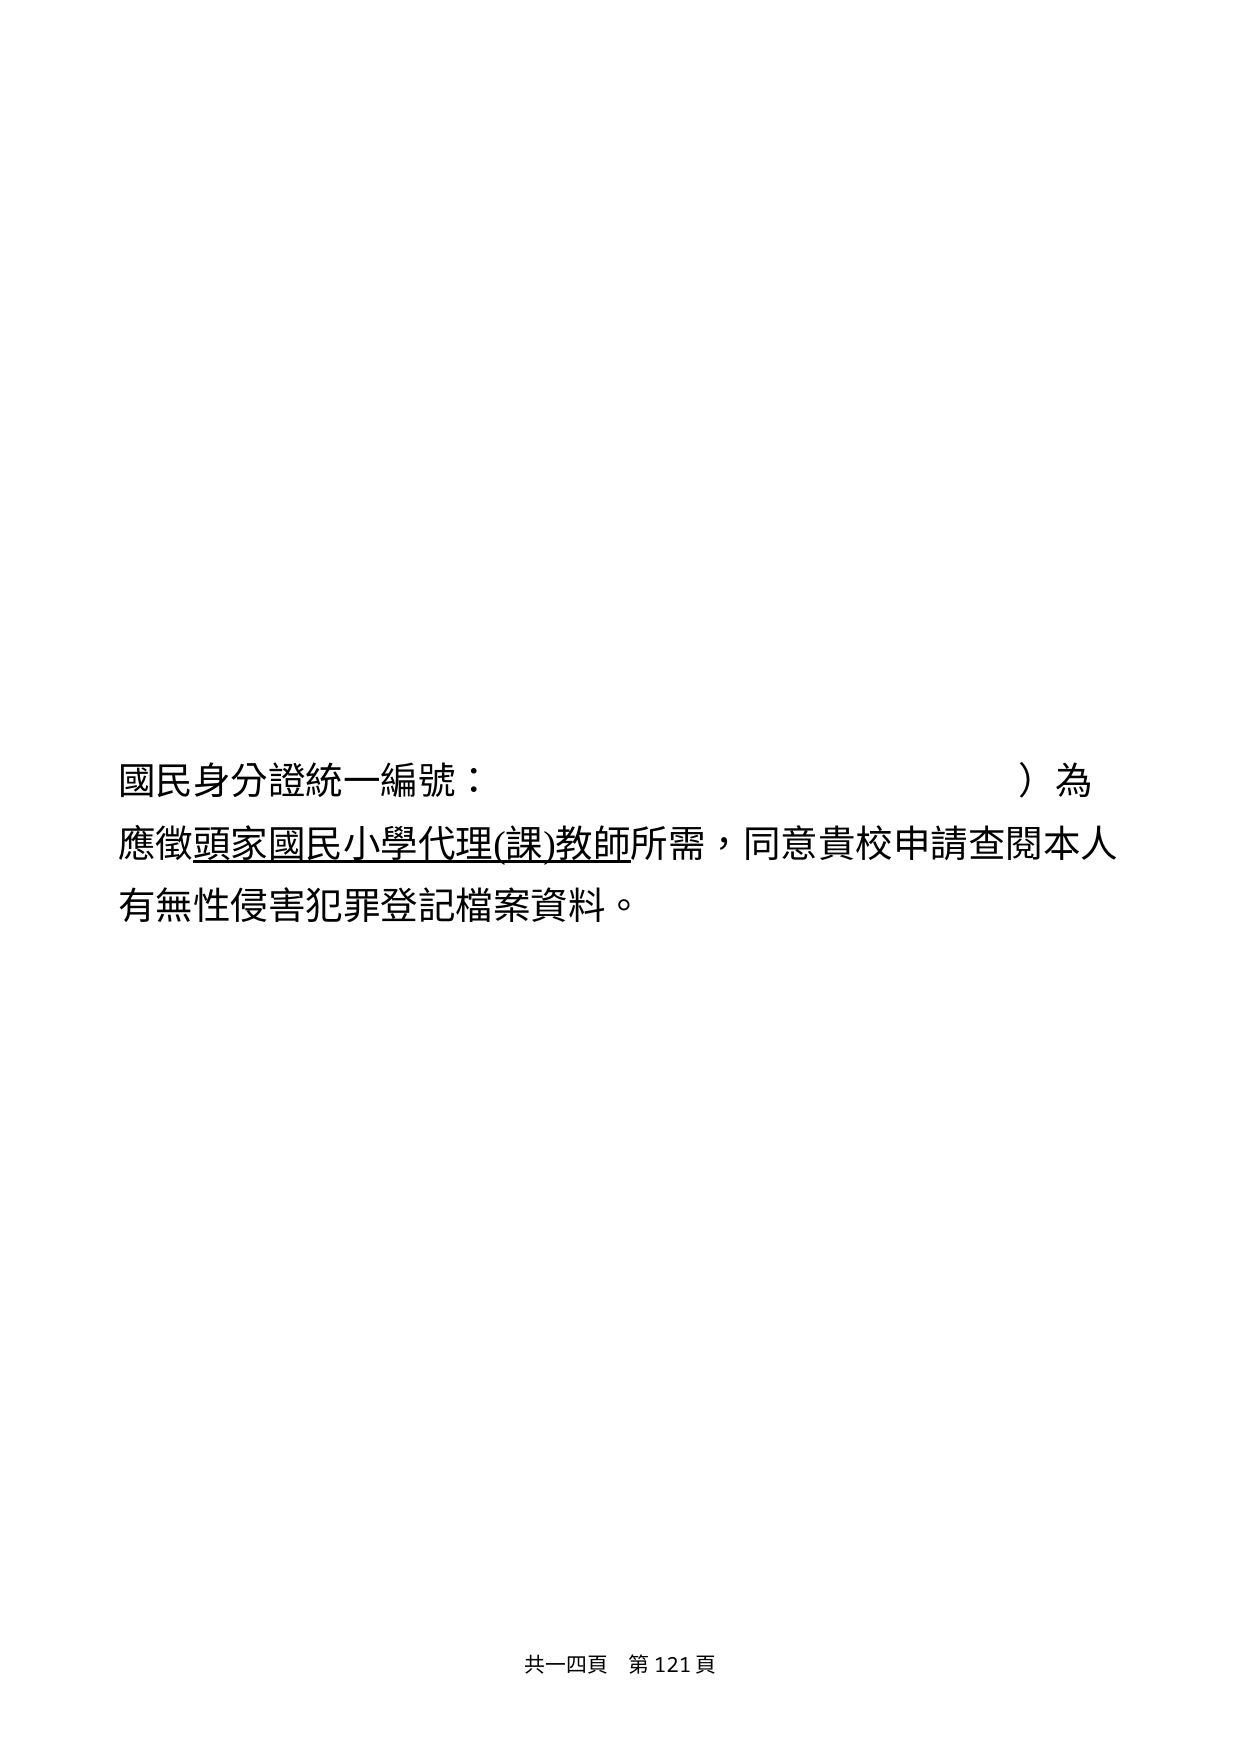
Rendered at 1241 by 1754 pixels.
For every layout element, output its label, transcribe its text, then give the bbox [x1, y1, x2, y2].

text 國民身分證統一編號： ）為應徵頭家國民小學代理(課)教師所需，同意貴校申請查閱本人有無性侵害犯罪登記檔案資料。 [118, 737, 1122, 924]
